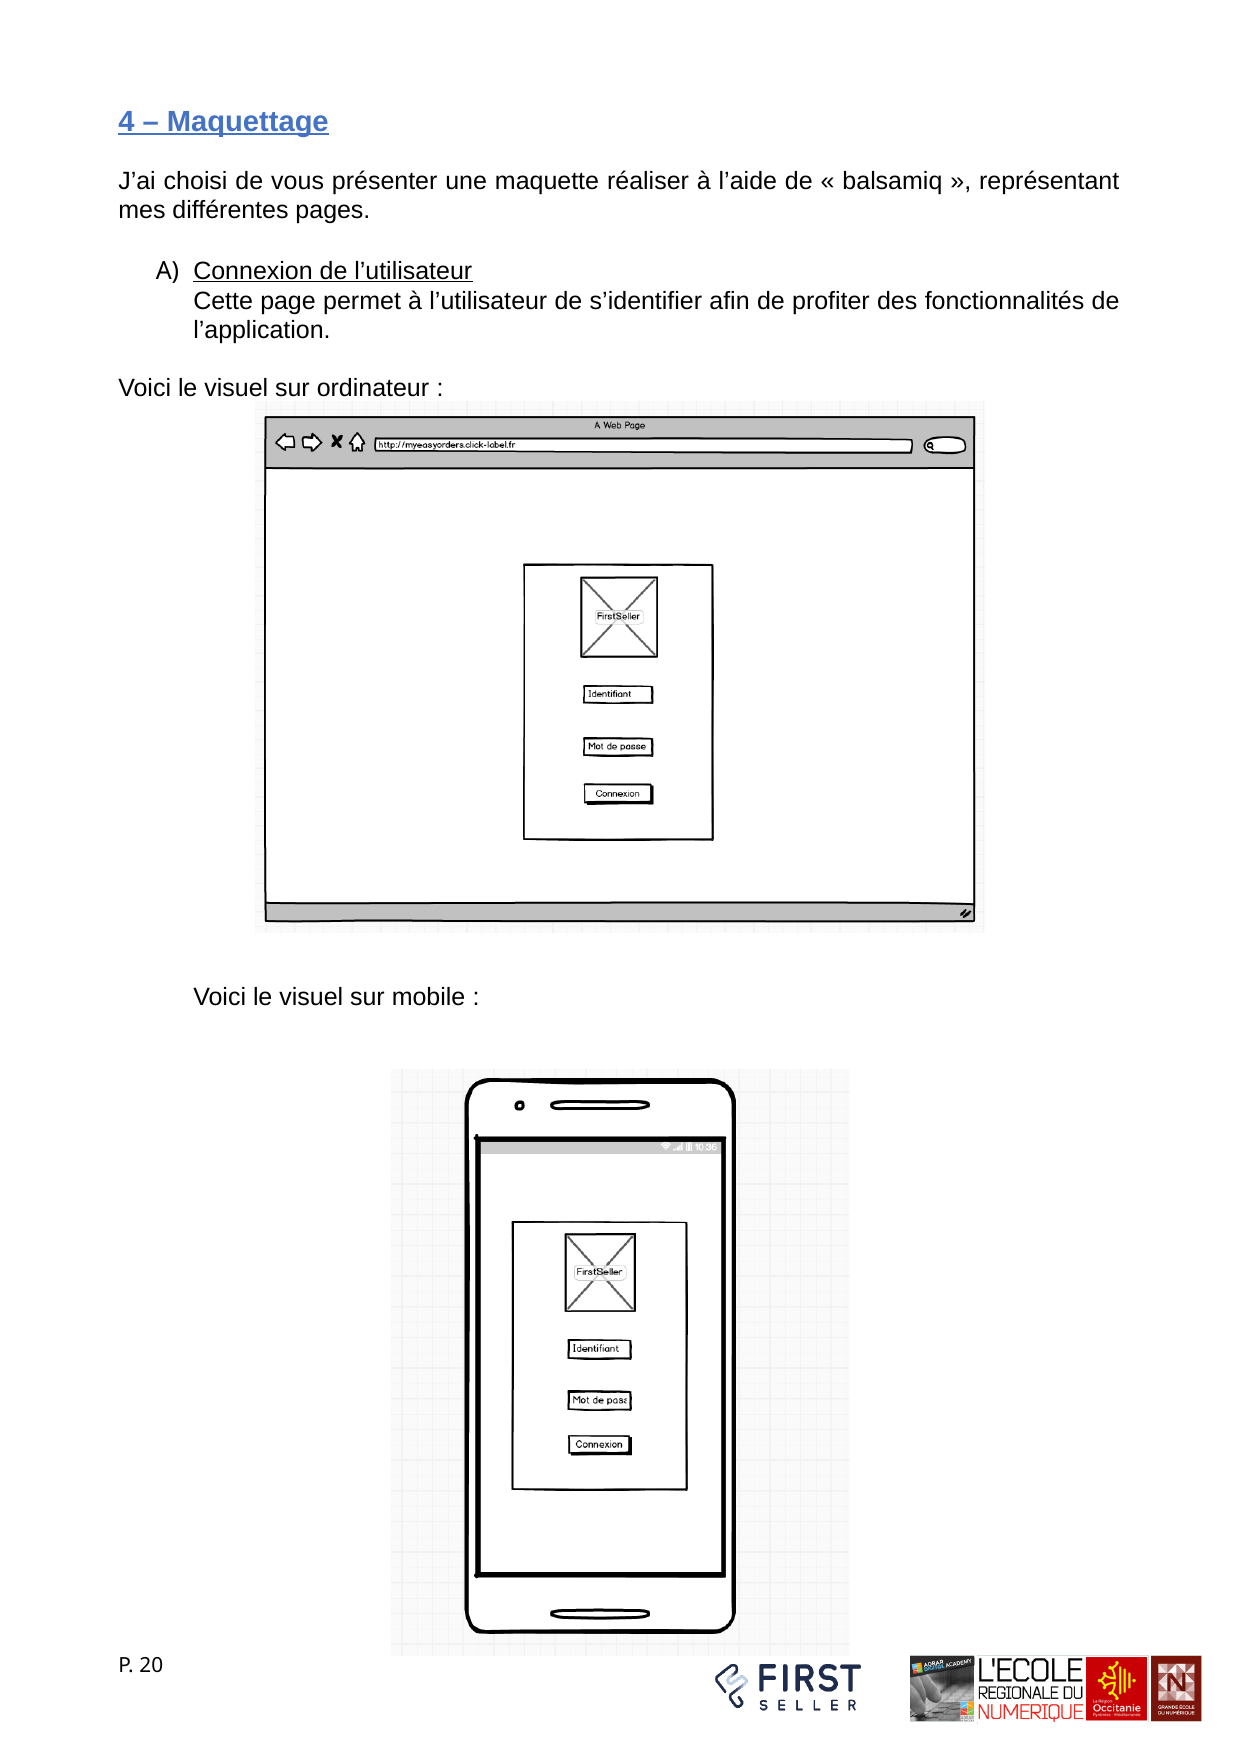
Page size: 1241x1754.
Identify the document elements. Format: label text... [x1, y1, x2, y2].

text J’ai choisi de vous présenter une maquette réaliser à l’aide de « balsamiq », représentant mes différentes pages. [118, 166, 1122, 223]
text Voici le visuel sur ordinateur : [118, 373, 1122, 401]
text Cette page permet à l’utilisateur de s’identifier afin de profiter des fonctionnalités de l’application. [193, 286, 1122, 344]
list Connexion de l’utilisateur [156, 252, 1122, 286]
text Voici le visuel sur mobile : [193, 982, 1122, 1010]
subtitle 4 – Maquettage [118, 104, 1122, 137]
